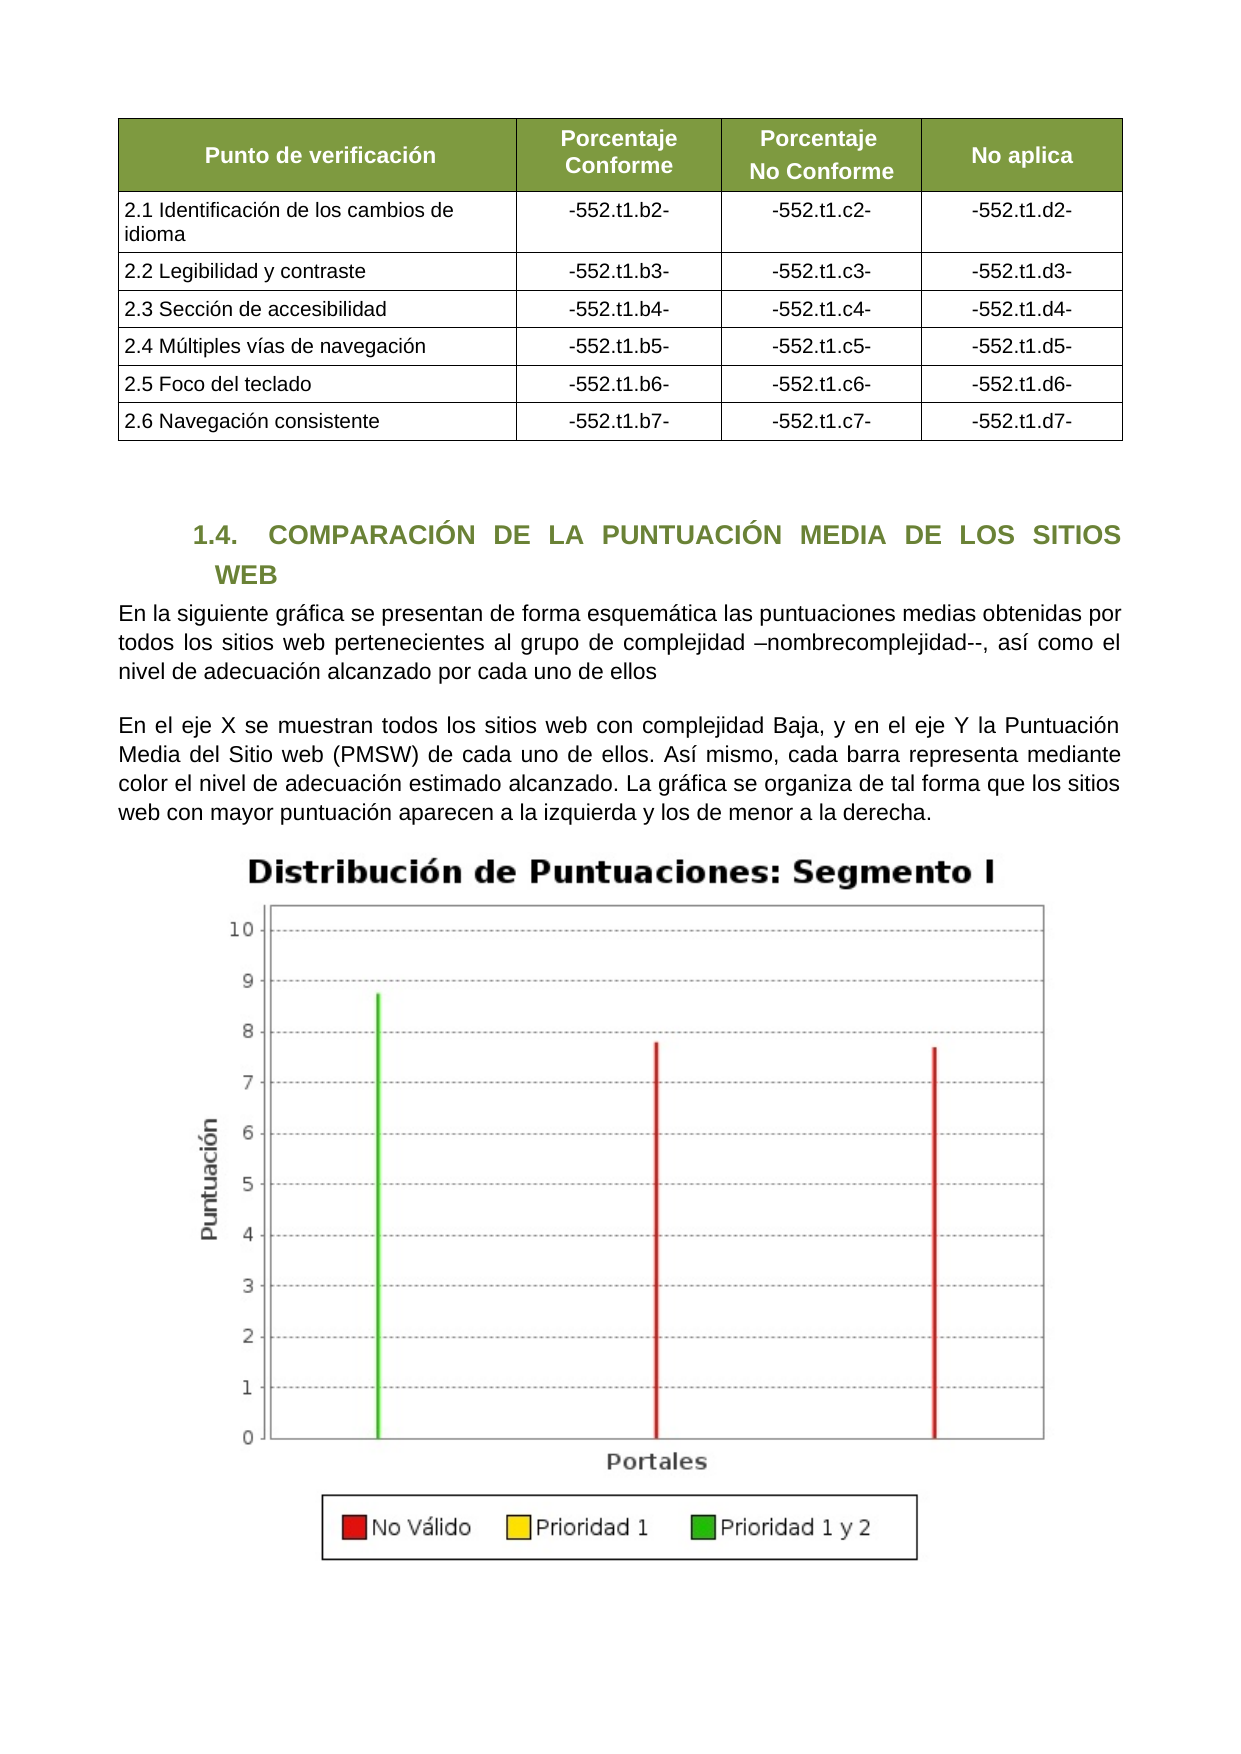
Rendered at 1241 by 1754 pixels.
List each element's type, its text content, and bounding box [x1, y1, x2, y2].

table_cell -552.t1.d2- [922, 192, 1122, 252]
table_cell 2.4 Múltiples vías de navegación [119, 328, 516, 364]
table_cell -552.t1.b6- [517, 366, 721, 402]
table_cell 2.3 Sección de accesibilidad [119, 291, 516, 327]
table_header Porcentaje No Conforme [722, 119, 921, 191]
subtitle Comparación de la puntuación media de los sitios web [185, 519, 1122, 591]
table_cell -552.t1.b5- [517, 328, 721, 364]
table_cell -552.t1.d6- [922, 366, 1122, 402]
table_cell -552.t1.c2- [722, 192, 921, 252]
table_header Porcentaje Conforme [517, 119, 721, 191]
table_cell -552.t1.b2- [517, 192, 721, 252]
table_cell -552.t1.c7- [722, 403, 921, 439]
table_header No aplica [922, 119, 1122, 191]
table_cell 2.1 Identificación de los cambios de idioma [119, 192, 516, 252]
table_cell -552.t1.d7- [922, 403, 1122, 439]
table_cell -552.t1.c3- [722, 253, 921, 289]
table_cell 2.2 Legibilidad y contraste [119, 253, 516, 289]
table_cell -552.t1.d5- [922, 328, 1122, 364]
text En el eje X se muestran todos los sitios web con complejidad Baja, y en el eje Y la Puntuación Media del Sitio web (PMSW) de cada uno de ellos. Así mismo, cada barra representa mediante color el nivel de adecuación estimado alcanzado. La gráfica se organiza de tal forma que los sitios web con mayor puntuación aparecen a la izquierda y los de menor a la derecha. [118, 712, 1122, 825]
table_cell -552.t1.d3- [922, 253, 1122, 289]
table_cell 2.6 Navegación consistente [119, 403, 516, 439]
picture [178, 852, 1062, 1562]
table_cell -552.t1.c4- [722, 291, 921, 327]
table_cell -552.t1.b7- [517, 403, 721, 439]
table_cell -552.t1.d4- [922, 291, 1122, 327]
table_cell -552.t1.c5- [722, 328, 921, 364]
text En la siguiente gráfica se presentan de forma esquemática las puntuaciones medias obtenidas por todos los sitios web pertenecientes al grupo de complejidad –nombrecomplejidad--, así como el nivel de adecuación alcanzado por cada uno de ellos [118, 600, 1122, 684]
table_cell -552.t1.c6- [722, 366, 921, 402]
table_cell -552.t1.b4- [517, 291, 721, 327]
table_header Punto de verificación [119, 119, 516, 191]
table_cell 2.5 Foco del teclado [119, 366, 516, 402]
table_cell -552.t1.b3- [517, 253, 721, 289]
